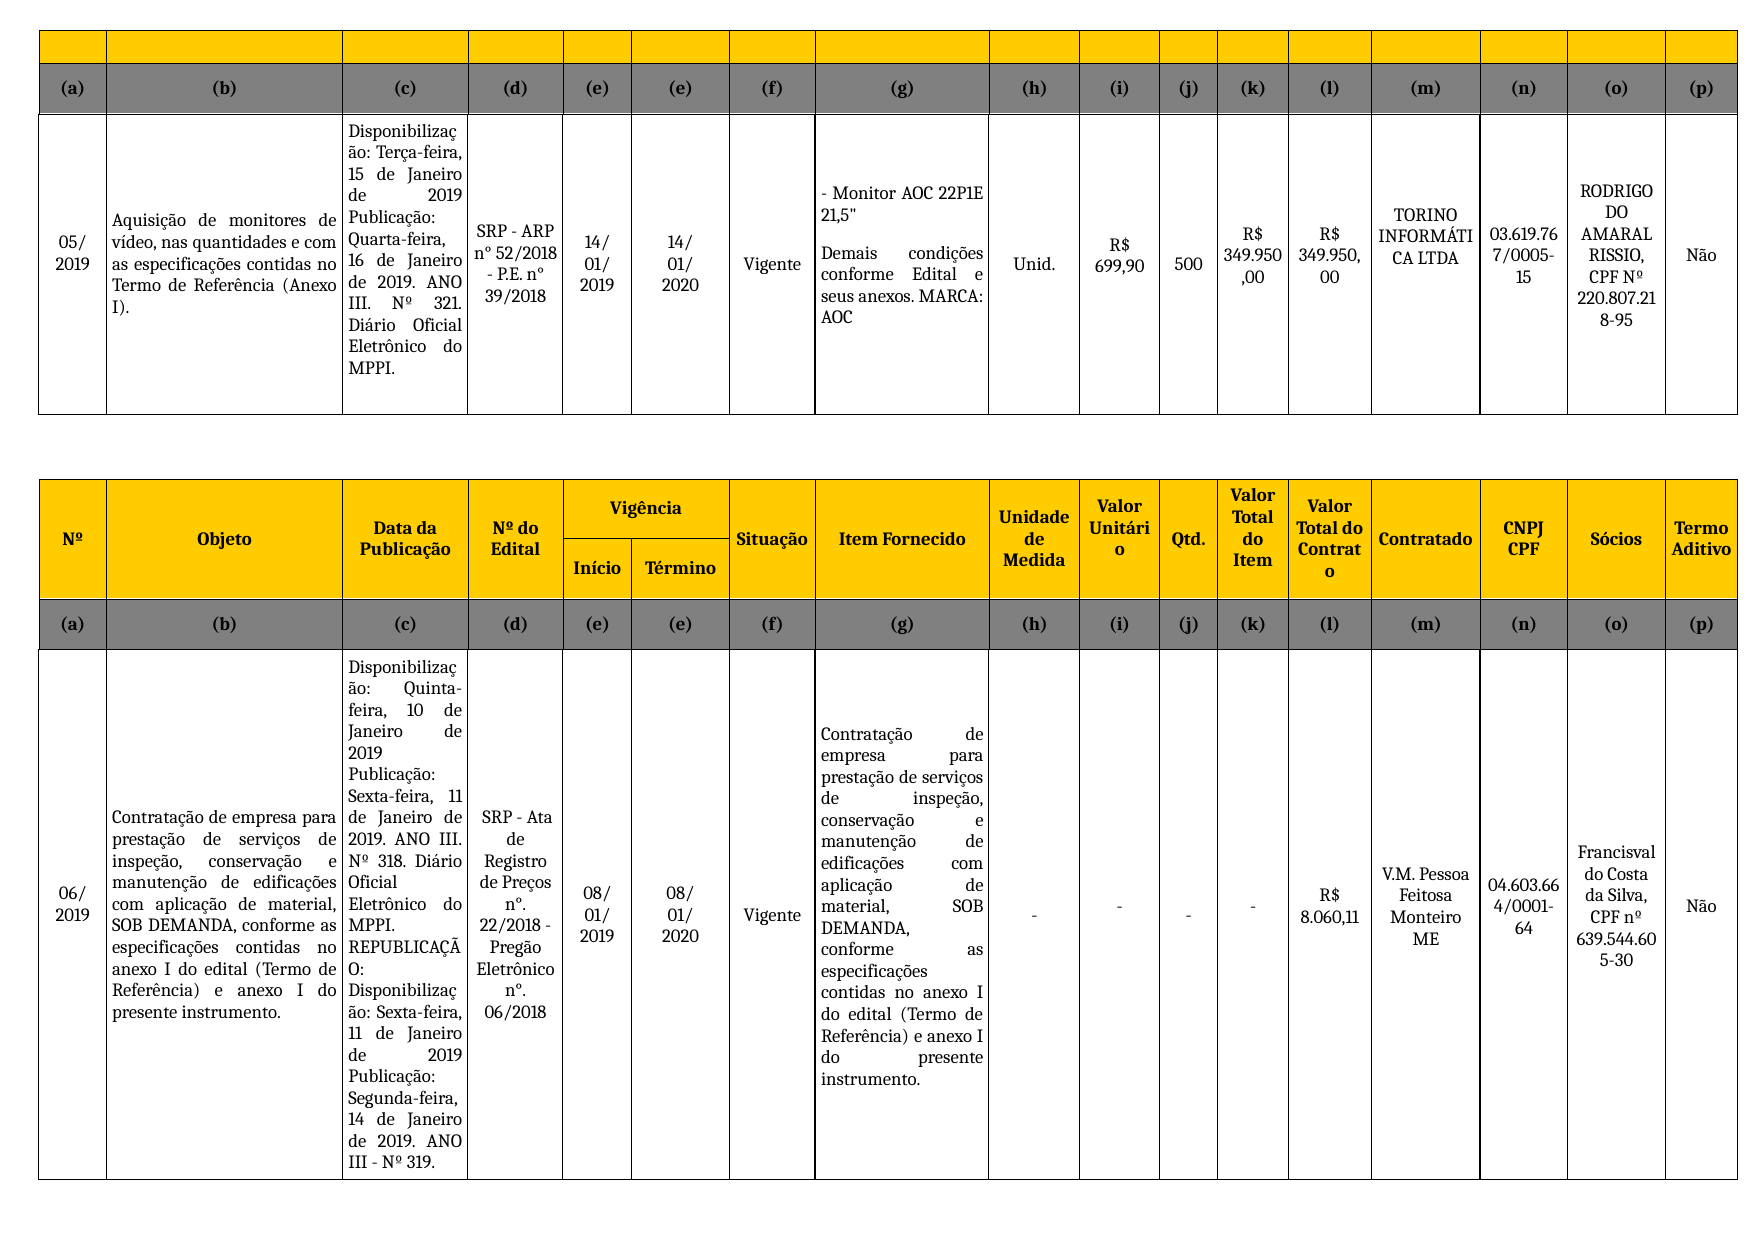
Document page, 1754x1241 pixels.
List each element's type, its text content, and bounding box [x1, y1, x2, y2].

table_header CNPJ CPF [1481, 480, 1567, 598]
table_cell (b) [107, 64, 342, 113]
table_cell (a) [40, 600, 106, 649]
table_cell 08/ 01/ 2020 [632, 650, 729, 1179]
table_header [1666, 31, 1737, 63]
table_cell Não [1666, 650, 1737, 1179]
table_cell Disponibilização: Quinta-feira, 10 de Janeiro de 2019 Publicação: Sexta-feira, 11 de Janeiro de 2019. ANO III. Nº 318. Diário Oficial Eletrônico do MPPI. REPUBLICAÇÃO: Disponibilização: Sexta-feira, 11 de Janeiro de 2019 Publicação: Segunda-feira, 14 de Janeiro de 2019. ANO III - Nº 319. [343, 650, 467, 1179]
table_cell (h) [990, 600, 1079, 649]
table_cell 03.619.767/0005-15 [1481, 115, 1567, 413]
table_cell (g) [816, 600, 989, 649]
table_header [816, 31, 989, 63]
table_cell RODRIGO DO AMARAL RISSIO, CPF Nº 220.807.218-95 [1568, 115, 1665, 413]
table_cell (f) [730, 64, 815, 113]
table_header Objeto [107, 480, 342, 598]
table_cell (l) [1289, 600, 1371, 649]
table_cell V.M. Pessoa Feitosa Monteiro ME [1372, 650, 1479, 1179]
table_cell (h) [990, 64, 1079, 113]
table_cell R$ 349.950,00 [1289, 115, 1371, 413]
table_cell (e) [632, 600, 729, 649]
table_header [1372, 31, 1480, 63]
table_header Valor Total do Item [1218, 480, 1288, 598]
table_cell [564, 31, 631, 63]
table_cell Vigente [730, 115, 814, 413]
table_cell - [1080, 650, 1159, 1179]
table_cell (d) [469, 64, 563, 113]
table_cell (p) [1666, 600, 1737, 649]
table_cell R$ 349.950,00 [1218, 115, 1288, 413]
table_header [469, 31, 563, 63]
table_header Data da Publicação [343, 480, 468, 598]
table_header Valor Total do Contrato [1289, 480, 1371, 598]
table_header Sócios [1568, 480, 1665, 598]
table_cell (a) [40, 64, 106, 113]
table_cell (l) [1289, 64, 1371, 113]
table_header Unidade de Medida [990, 480, 1079, 598]
table_cell (m) [1372, 64, 1480, 113]
table_cell TORINO INFORMÁTICA LTDA [1372, 115, 1479, 413]
table_cell [632, 31, 729, 63]
table_cell (j) [1160, 64, 1217, 113]
table_cell Contratação de empresa para prestação de serviços de inspeção, conservação e manutenção de edificações com aplicação de material, SOB DEMANDA, conforme as especificações contidas no anexo I do edital (Termo de Referência) e anexo I do presente instrumento. [816, 650, 988, 1179]
table_header [1481, 31, 1567, 63]
table_header [1289, 31, 1371, 63]
table_cell SRP - ARP n° 52/2018 - P.E. n° 39/2018 [468, 115, 562, 413]
table_cell (e) [564, 64, 631, 113]
table_header [1568, 31, 1665, 63]
table_header [1080, 31, 1159, 63]
table_cell SRP - Ata de Registro de Preços n°. 22/2018 - Pregão Eletrônico n°. 06/2018 [468, 650, 562, 1179]
table_cell R$ 8.060,11 [1289, 650, 1371, 1179]
table_cell (m) [1372, 600, 1480, 649]
table_cell Vigente [730, 650, 814, 1179]
table_cell (j) [1160, 600, 1217, 649]
table_cell (b) [107, 600, 342, 649]
table_header Item Fornecido [816, 480, 989, 598]
table_cell (p) [1666, 64, 1737, 113]
table_cell 500 [1160, 115, 1217, 413]
table_cell 04.603.664/0001-64 [1481, 650, 1567, 1179]
table_header Nº do Edital [469, 480, 563, 598]
table_cell (c) [343, 64, 468, 113]
table_cell (e) [564, 600, 631, 649]
table_header [343, 31, 468, 63]
table_cell (n) [1481, 600, 1567, 649]
table_cell 14/ 01/ 2020 [632, 115, 729, 413]
table_header Termo Aditivo [1666, 480, 1737, 598]
table_cell (f) [730, 600, 815, 649]
table_cell (i) [1080, 64, 1159, 113]
table_header [990, 31, 1079, 63]
table_header [730, 31, 815, 63]
table_cell 08/ 01/ 2019 [563, 650, 631, 1179]
table_cell - [1160, 650, 1217, 1179]
table_cell Contratação de empresa para prestação de serviços de inspeção, conservação e manutenção de edificações com aplicação de material, SOB DEMANDA, conforme as especificações contidas no anexo I do edital (Termo de Referência) e anexo I do presente instrumento. [107, 650, 342, 1179]
table_cell - [1218, 650, 1288, 1179]
table_header Qtd. [1160, 480, 1217, 598]
table_cell (e) [632, 64, 729, 113]
table_cell Início [564, 539, 631, 598]
table_header Valor Unitário [1080, 480, 1159, 598]
table_cell Término [632, 539, 729, 598]
table_cell - [989, 650, 1079, 1179]
table_cell Francisvaldo Costa da Silva, CPF nº 639.544.605-30 [1568, 650, 1665, 1179]
table_cell Aquisição de monitores de vídeo, nas quantidades e com as especificações contidas no Termo de Referência (Anexo I). [107, 115, 342, 413]
table_cell 05/ 2019 [39, 115, 106, 413]
table_header Contratado [1372, 480, 1480, 598]
table_cell Unid. [989, 115, 1079, 413]
table_header [1160, 31, 1217, 63]
table_header [40, 31, 106, 63]
table_header Situação [730, 480, 815, 598]
table_cell (o) [1568, 64, 1665, 113]
table_header Nº [40, 480, 106, 598]
table_cell (o) [1568, 600, 1665, 649]
table_header [1218, 31, 1288, 63]
table_cell 14/ 01/ 2019 [563, 115, 631, 413]
table_cell (c) [343, 600, 468, 649]
table_cell - Monitor AOC 22P1E 21,5" Demais condições conforme Edital e seus anexos. MARCA: AOC [816, 115, 988, 413]
table_cell (i) [1080, 600, 1159, 649]
table_cell (d) [469, 600, 563, 649]
table_header [107, 31, 342, 63]
table_cell 06/ 2019 [39, 650, 106, 1179]
table_cell (n) [1481, 64, 1567, 113]
table_cell Não [1666, 115, 1737, 413]
table_cell R$ 699,90 [1080, 115, 1159, 413]
table_header Vigência [564, 480, 729, 538]
table_cell Disponibilização: Terça-feira, 15 de Janeiro de 2019 Publicação: Quarta-feira, 16 de Janeiro de 2019. ANO III. Nº 321. Diário Oficial Eletrônico do MPPI. [343, 115, 467, 413]
table_cell (k) [1218, 64, 1288, 113]
table_cell (g) [816, 64, 989, 113]
table_cell (k) [1218, 600, 1288, 649]
